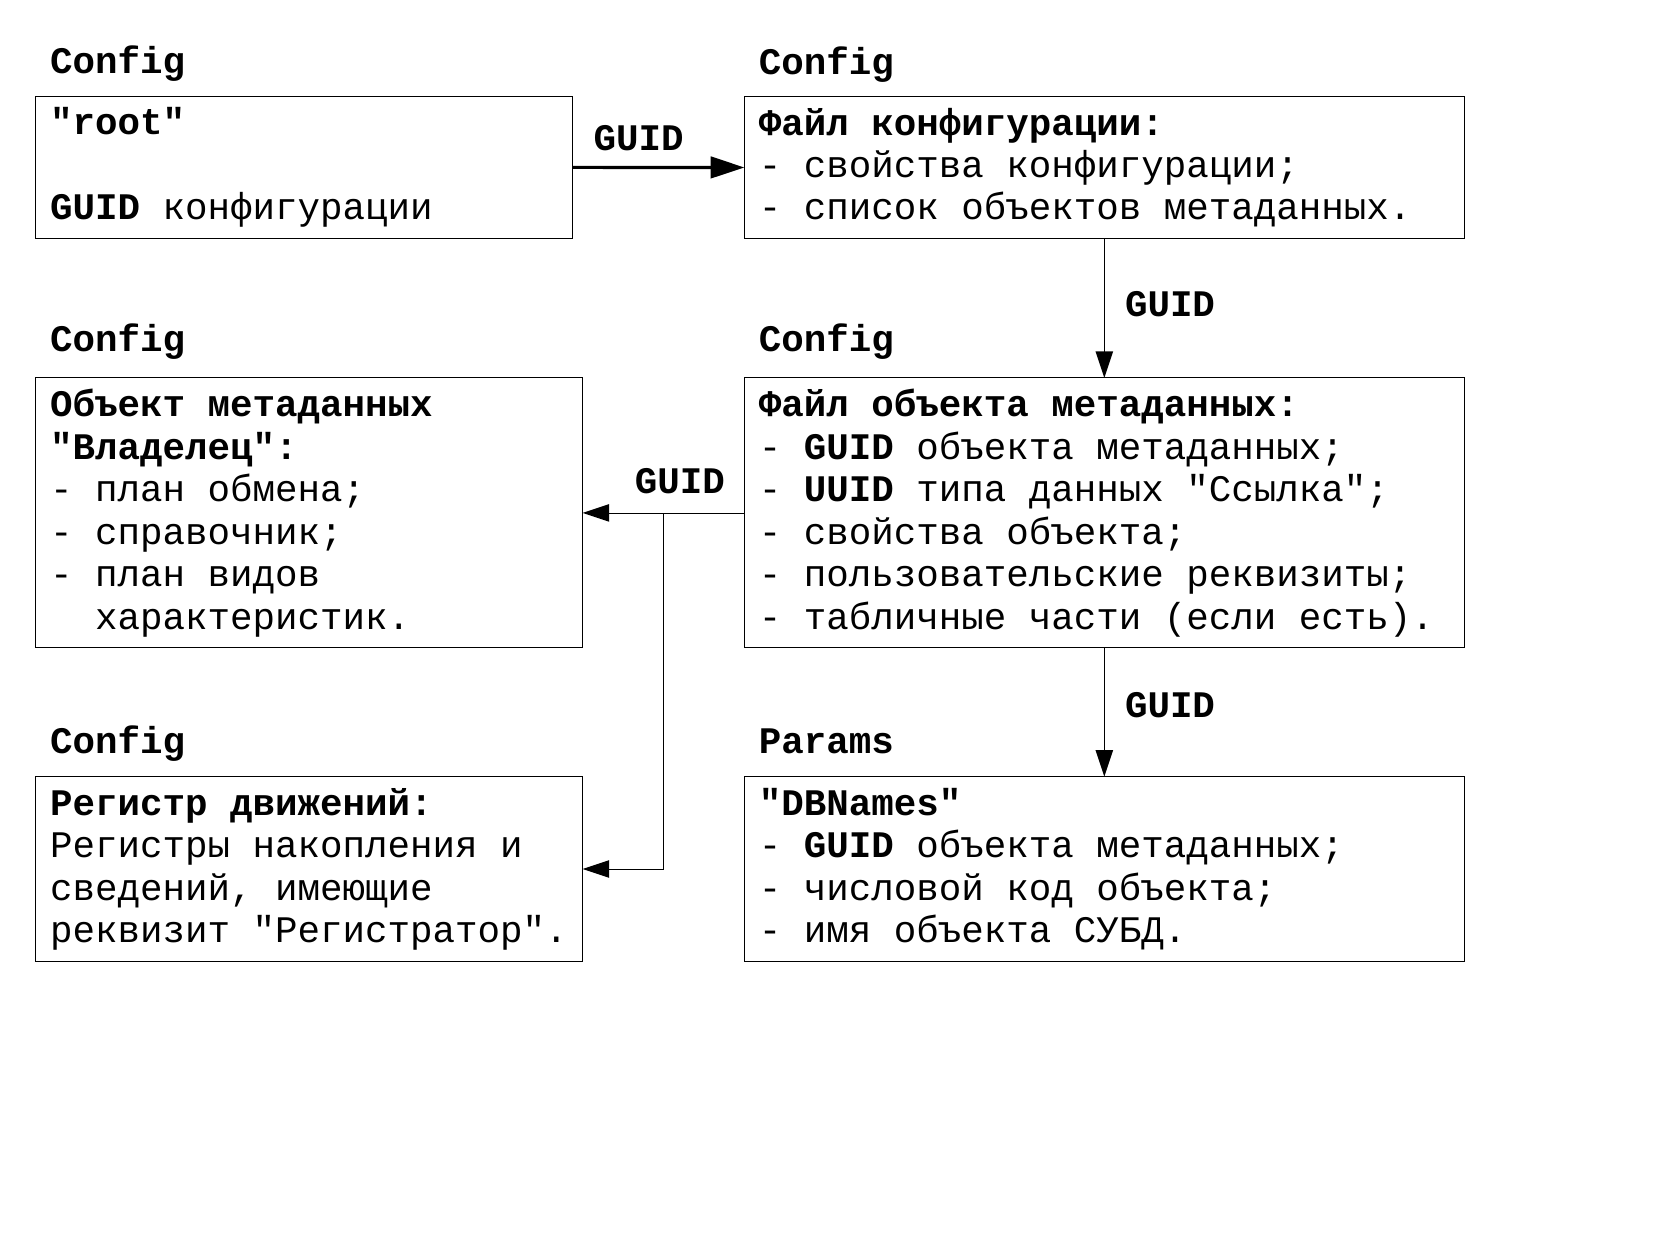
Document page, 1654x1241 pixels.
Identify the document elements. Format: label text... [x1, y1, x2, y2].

text_box Файл конфигурации: - свойства конфигурации; - список объектов метаданных. [744, 96, 1465, 239]
text_box GUID [1110, 277, 1230, 336]
text_box Объект метаданных "Владелец": - план обмена; - справочник; - план видов характеристик. [35, 377, 583, 648]
text_box GUID [1110, 679, 1230, 737]
text_box Файл объекта метаданных: - GUID объекта метаданных; - UUID типа данных "Ссылка"; - свойства объекта; - пользовательские реквизиты; - табличные части (если есть). [744, 377, 1465, 648]
text_box Config [35, 35, 201, 93]
text_box GUID [578, 112, 699, 170]
text_box Config [744, 35, 909, 93]
text_box Params [744, 714, 909, 773]
text_box Config [35, 714, 201, 773]
text_box Регистр движений: Регистры накопления и сведений, имеющие реквизит "Регистратор". [35, 776, 583, 962]
text_box "DBNames" - GUID объекта метаданных; - числовой код объекта; - имя объекта СУБД. [744, 776, 1465, 962]
text_box Config [744, 313, 909, 371]
text_box "root" GUID конфигурации [35, 96, 573, 239]
text_box GUID [620, 454, 740, 513]
text_box Config [35, 313, 201, 371]
